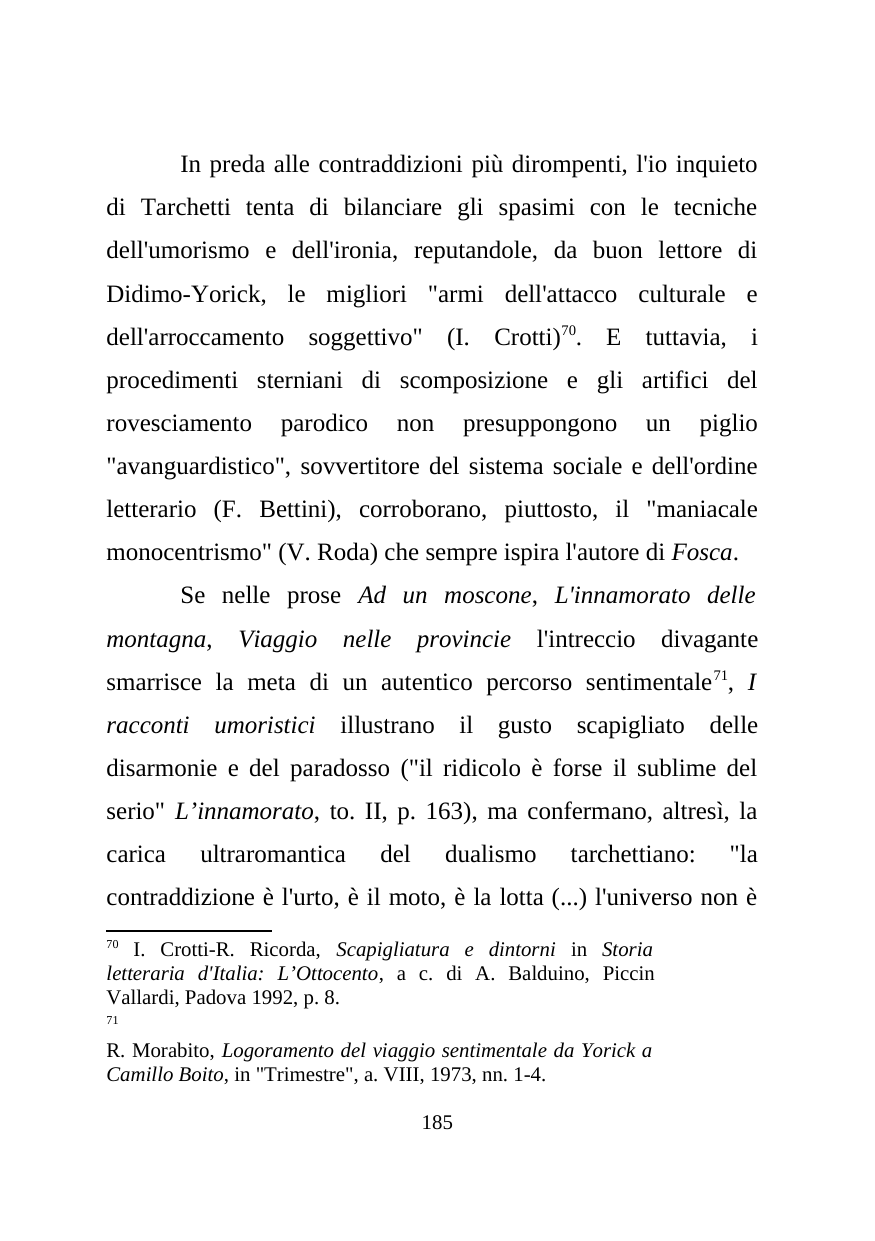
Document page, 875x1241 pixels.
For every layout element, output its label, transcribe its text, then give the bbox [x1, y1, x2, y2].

text I. Crotti-R. Ricorda, Scapigliatura e dintorni in Storia letteraria d'Italia: L’Ottocento, a c. di A. Balduino, Piccin Vallardi, Padova 1992, p. 8. [106, 937, 655, 1009]
text R. Morabito, Logoramento del viaggio sentimentale da Yorick a Camillo Boito, in "Trimestre", a. VIII, 1973, nn. 1-4. [106, 1038, 655, 1086]
text In preda alle contraddizioni più dirompenti, l'io inquieto di Tarchetti tenta di bilanciare gli spasimi con le tecniche dell'umorismo e dell'ironia, reputandole, da buon lettore di Didimo-Yorick, le migliori "armi dell'attacco culturale e dell'arroccamento soggettivo" (I. Crotti). E tuttavia, i procedimenti sterniani di scomposizione e gli artifici del rovesciamento parodico non presuppongono un piglio "avanguardistico", sovvertitore del sistema sociale e dell'ordine letterario (F. Bettini), corroborano, piuttosto, il "maniacale monocentrismo" (V. Roda) che sempre ispira l'autore di Fosca. [106, 149, 758, 566]
text Se nelle prose Ad un moscone, L'innamorato delle montagna, Viaggio nelle provincie l'intreccio divagante smarrisce la meta di un autentico percorso sentimentale, I racconti umoristici illustrano il gusto scapigliato delle disarmonie e del paradosso ("il ridicolo è forse il sublime del serio" L’innamorato, to. II, p. 163), ma confermano, altresì, la carica ultraromantica del dualismo tarchettiano: "la contraddizione è l'urto, è il moto, è la lotta (...) l'universo non è [106, 581, 758, 911]
